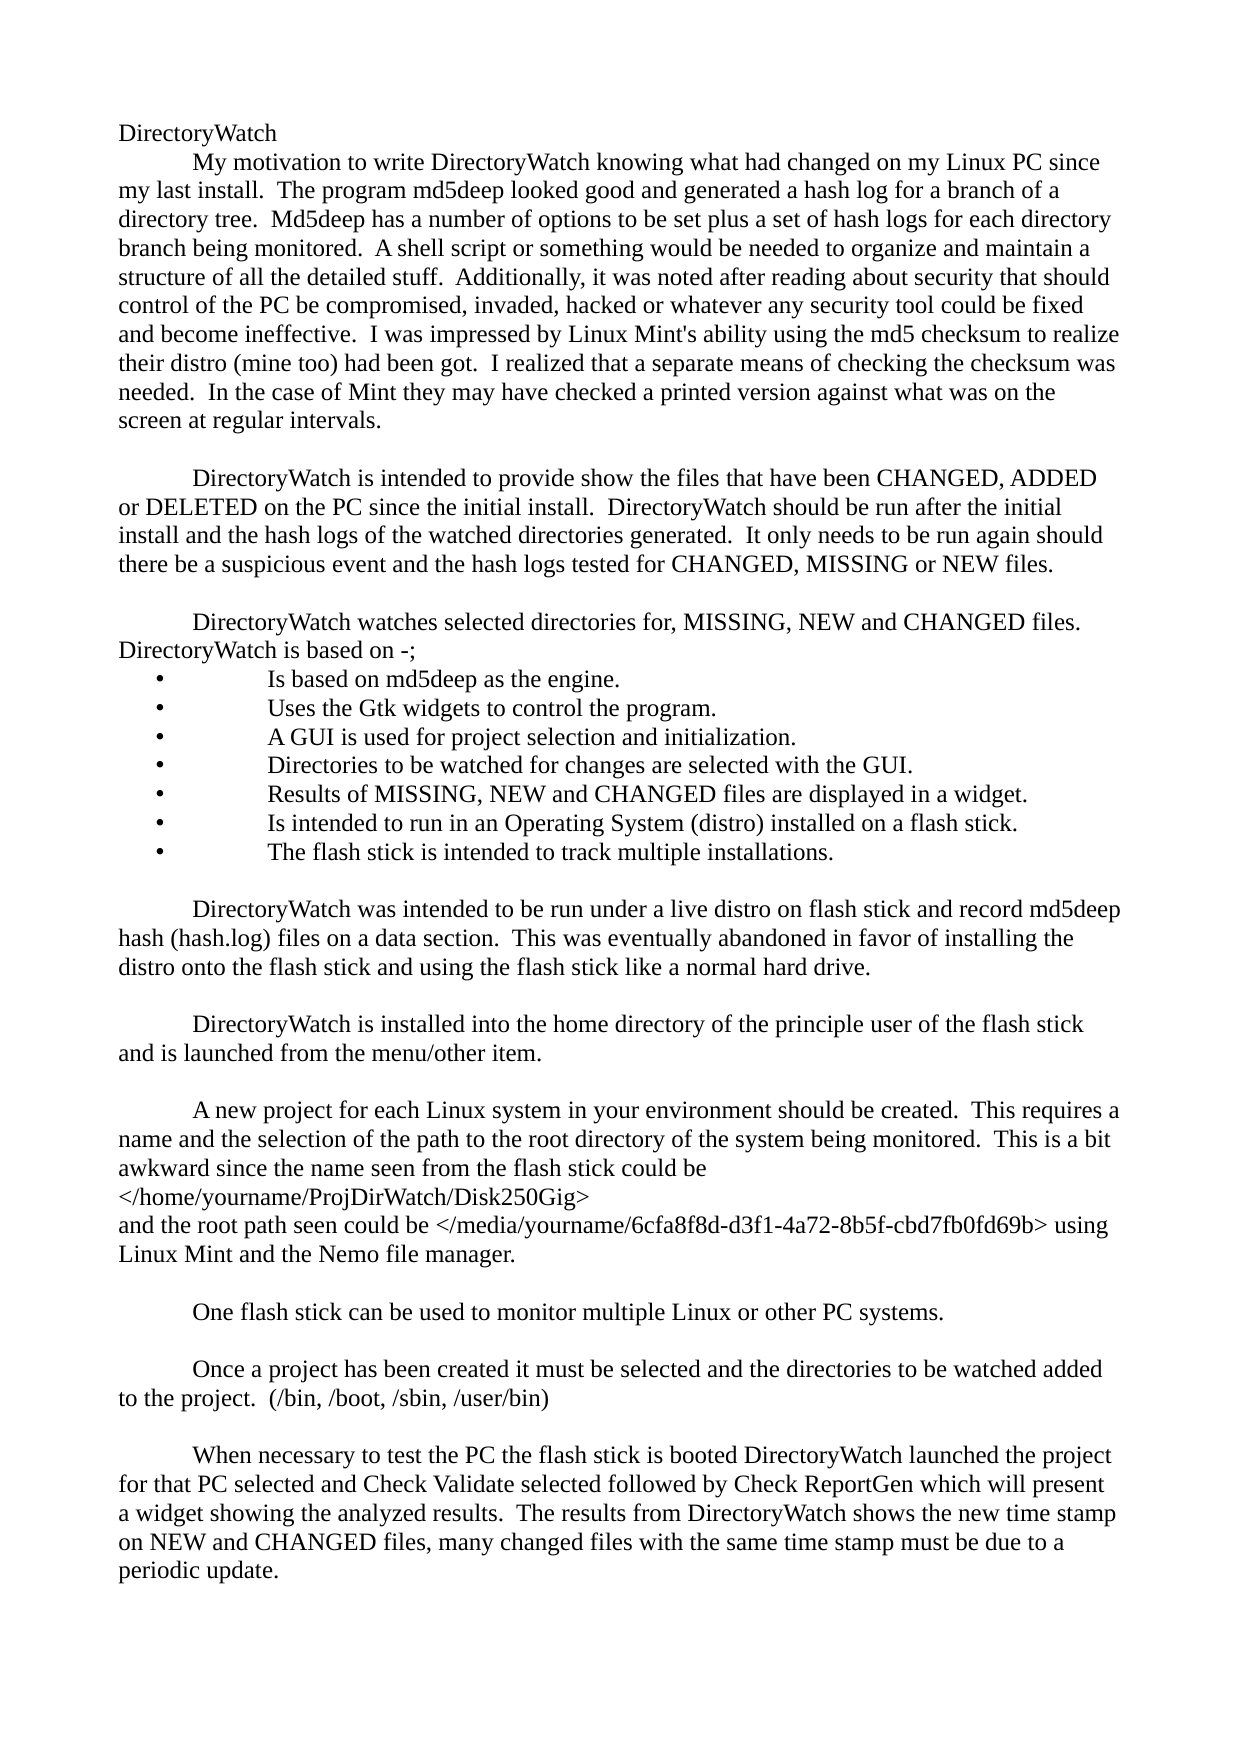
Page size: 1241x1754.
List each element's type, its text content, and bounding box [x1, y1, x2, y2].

text A new project for each Linux system in your environment should be created. This requires a name and the selection of the path to the root directory of the system being monitored. This is a bit awkward since the name seen from the flash stick could be </home/yourname/ProjDirWatch/Disk250Gig> [118, 1096, 1122, 1211]
text When necessary to test the PC the flash stick is booted DirectoryWatch launched the project for that PC selected and Check Validate selected followed by Check ReportGen which will present a widget showing the analyzed results. The results from DirectoryWatch shows the new time stamp on NEW and CHANGED files, many changed files with the same time stamp must be due to a periodic update. [118, 1441, 1122, 1584]
text DirectoryWatch is installed into the home directory of the principle user of the flash stick and is launched from the menu/other item. [118, 1009, 1122, 1067]
text and the root path seen could be </media/yourname/6cfa8f8d-d3f1-4a72-8b5f-cbd7fb0fd69b> using Linux Mint and the Nemo file manager. [118, 1211, 1122, 1268]
list Is based on md5deep as the engine. [156, 664, 1122, 693]
list Uses the Gtk widgets to control the program. [156, 693, 1122, 722]
text DirectoryWatch is intended to provide show the files that have been CHANGED, ADDED or DELETED on the PC since the initial install. DirectoryWatch should be run after the initial install and the hash logs of the watched directories generated. It only needs to be run again should there be a suspicious event and the hash logs tested for CHANGED, MISSING or NEW files. [118, 463, 1122, 578]
list Results of MISSING, NEW and CHANGED files are displayed in a widget. [156, 779, 1122, 808]
text DirectoryWatch watches selected directories for, MISSING, NEW and CHANGED files. DirectoryWatch is based on -; [118, 607, 1122, 664]
text DirectoryWatch was intended to be run under a live distro on flash stick and record md5deep hash (hash.log) files on a data section. This was eventually abandoned in favor of installing the distro onto the flash stick and using the flash stick like a normal hard drive. [118, 894, 1122, 981]
text My motivation to write DirectoryWatch knowing what had changed on my Linux PC since my last install. The program md5deep looked good and generated a hash log for a branch of a directory tree. Md5deep has a number of options to be set plus a set of hash logs for each directory branch being monitored. A shell script or something would be needed to organize and maintain a structure of all the detailed stuff. Additionally, it was noted after reading about security that should control of the PC be compromised, invaded, hacked or whatever any security tool could be fixed and become ineffective. I was impressed by Linux Mint's ability using the md5 checksum to realize their distro (mine too) had been got. I realized that a separate means of checking the checksum was needed. In the case of Mint they may have checked a printed version against what was on the screen at regular intervals. [118, 147, 1122, 434]
text One flash stick can be used to monitor multiple Linux or other PC systems. [118, 1297, 1122, 1326]
text Once a project has been created it must be selected and the directories to be watched added to the project. (/bin, /boot, /sbin, /user/bin) [118, 1354, 1122, 1412]
text DirectoryWatch [118, 118, 1122, 147]
list The flash stick is intended to track multiple installations. [156, 837, 1122, 866]
list Is intended to run in an Operating System (distro) installed on a flash stick. [156, 808, 1122, 837]
list A GUI is used for project selection and initialization. [156, 722, 1122, 751]
list Directories to be watched for changes are selected with the GUI. [156, 751, 1122, 779]
